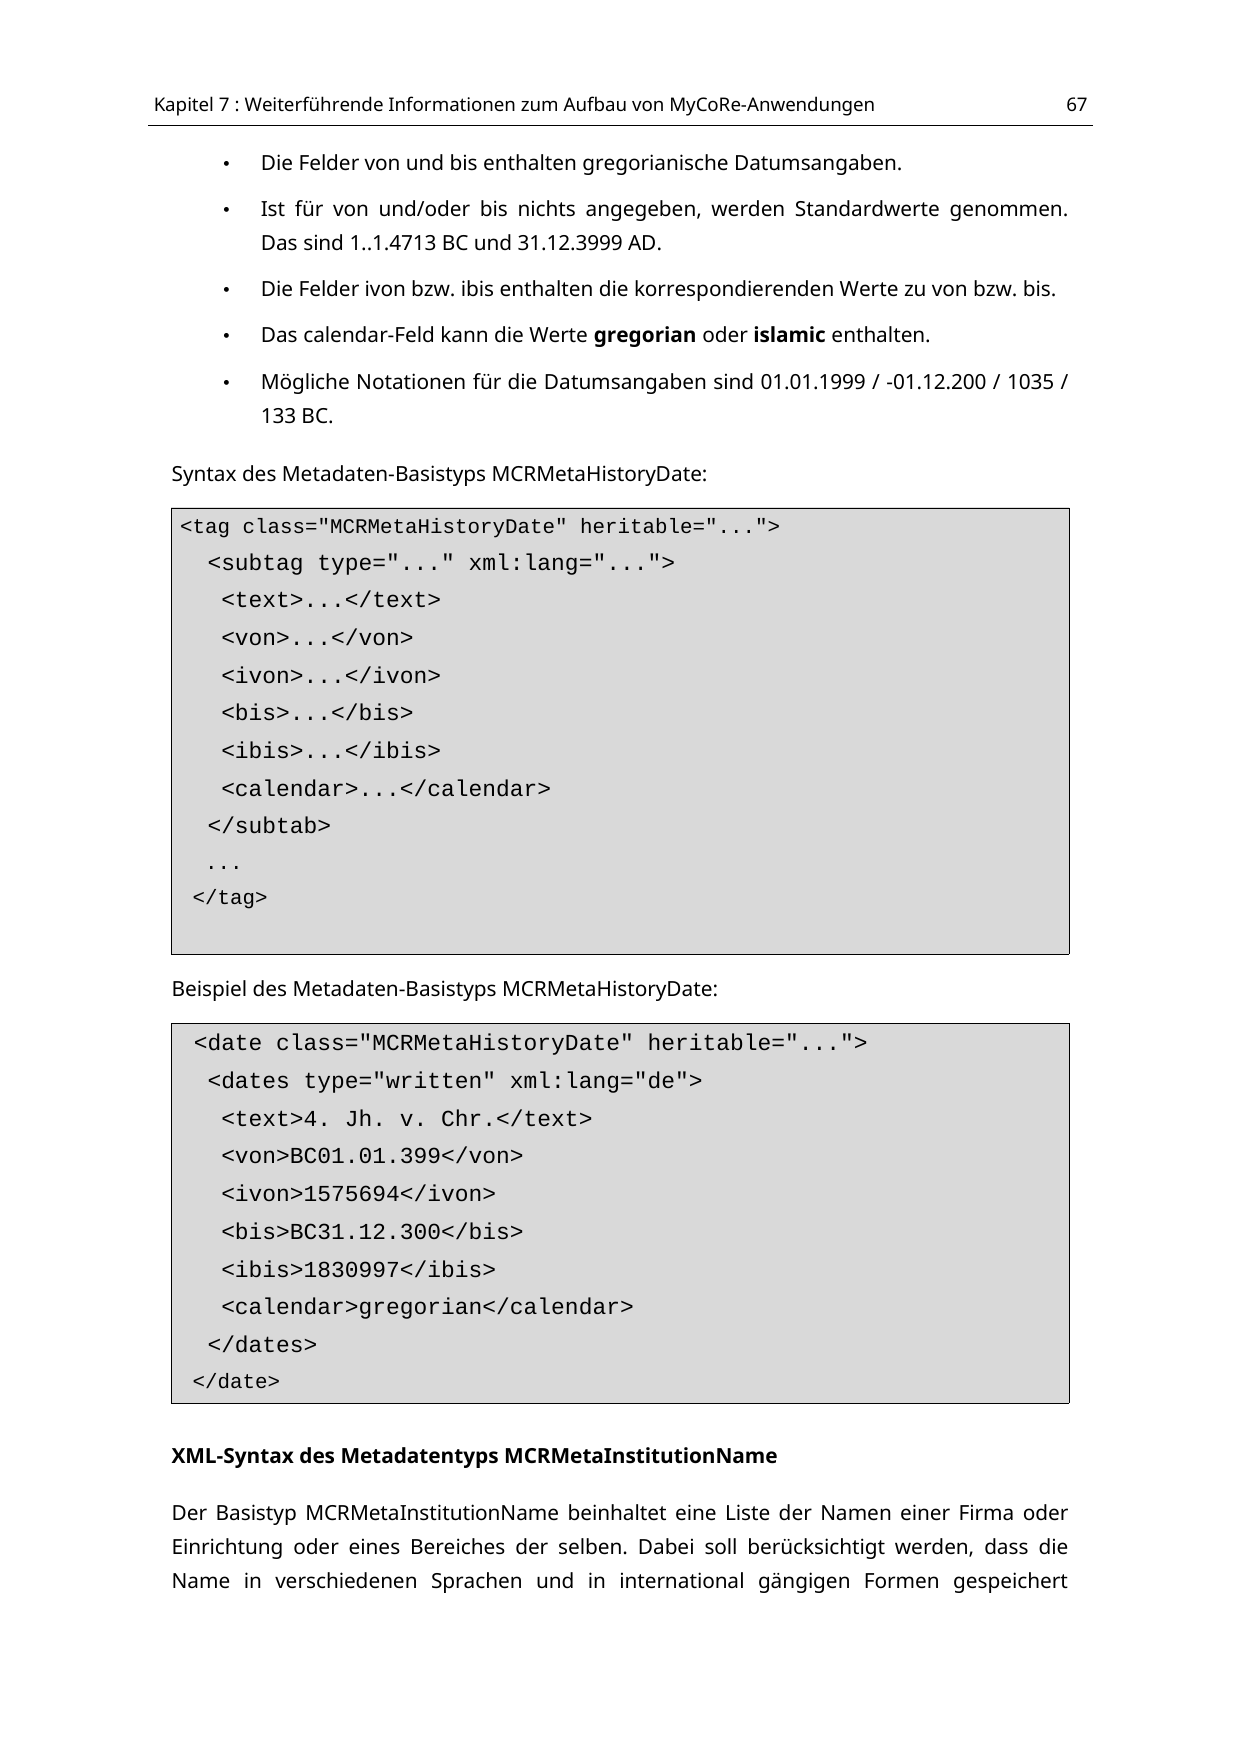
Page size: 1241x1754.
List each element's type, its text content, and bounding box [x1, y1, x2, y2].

text </subtab> [172, 806, 1069, 841]
text Beispiel des Metadaten-Basistyps MCRMetaHistoryDate: [171, 974, 1069, 1003]
text <ivon>1575694</ivon> [172, 1174, 1069, 1208]
list Ist für von und/oder bis nichts angegeben, werden Standardwerte genommen. Das sind 1..1.4713 BC und 31.12.3999 AD. [185, 194, 1069, 256]
text <text>...</text> [172, 580, 1069, 615]
text <calendar>...</calendar> [172, 769, 1069, 803]
text <bis>BC31.12.300</bis> [172, 1212, 1069, 1246]
list Die Felder ivon bzw. ibis enthalten die korrespondierenden Werte zu von bzw. bis. [185, 274, 1069, 302]
text <text>4. Jh. v. Chr.</text> [172, 1098, 1069, 1133]
text <ibis>1830997</ibis> [172, 1249, 1069, 1284]
text <ivon>...</ivon> [172, 656, 1069, 690]
text ... [172, 844, 1069, 876]
text <von>...</von> [172, 618, 1069, 652]
text <von>BC01.01.399</von> [172, 1136, 1069, 1171]
text Der Basistyp MCRMetaInstitutionName beinhaltet eine Liste der Namen einer Firma oder Einrichtung oder eines Bereiches der selben. Dabei soll berücksichtigt werden, dass die Name in verschiedenen Sprachen und in international gängigen Formen gespeichert [171, 1498, 1069, 1594]
text <subtag type="..." xml:lang="..."> [172, 542, 1069, 577]
list Mögliche Notationen für die Datumsangaben sind 01.01.1999 / -01.12.200 / 1035 / 133 BC. [185, 367, 1069, 429]
text </dates> [172, 1325, 1069, 1359]
text </tag> [172, 879, 1069, 911]
text <bis>...</bis> [172, 693, 1069, 728]
text <calendar>gregorian</calendar> [172, 1287, 1069, 1322]
text <ibis>...</ibis> [172, 731, 1069, 766]
text <date class="MCRMetaHistoryDate" heritable="..."> [172, 1024, 1069, 1058]
text <dates type="written" xml:lang="de"> [172, 1061, 1069, 1095]
list Das calendar-Feld kann die Werte gregorian oder islamic enthalten. [185, 321, 1069, 349]
text <tag class="MCRMetaHistoryDate" heritable="..."> [172, 509, 1069, 539]
text </date> [172, 1362, 1069, 1403]
list Die Felder von und bis enthalten gregorianische Datumsangaben. [185, 148, 1069, 176]
subtitle XML-Syntax des Metadatentyps MCRMetaInstitutionName [171, 1441, 1092, 1469]
text Syntax des Metadaten-Basistyps MCRMetaHistoryDate: [171, 459, 1069, 487]
